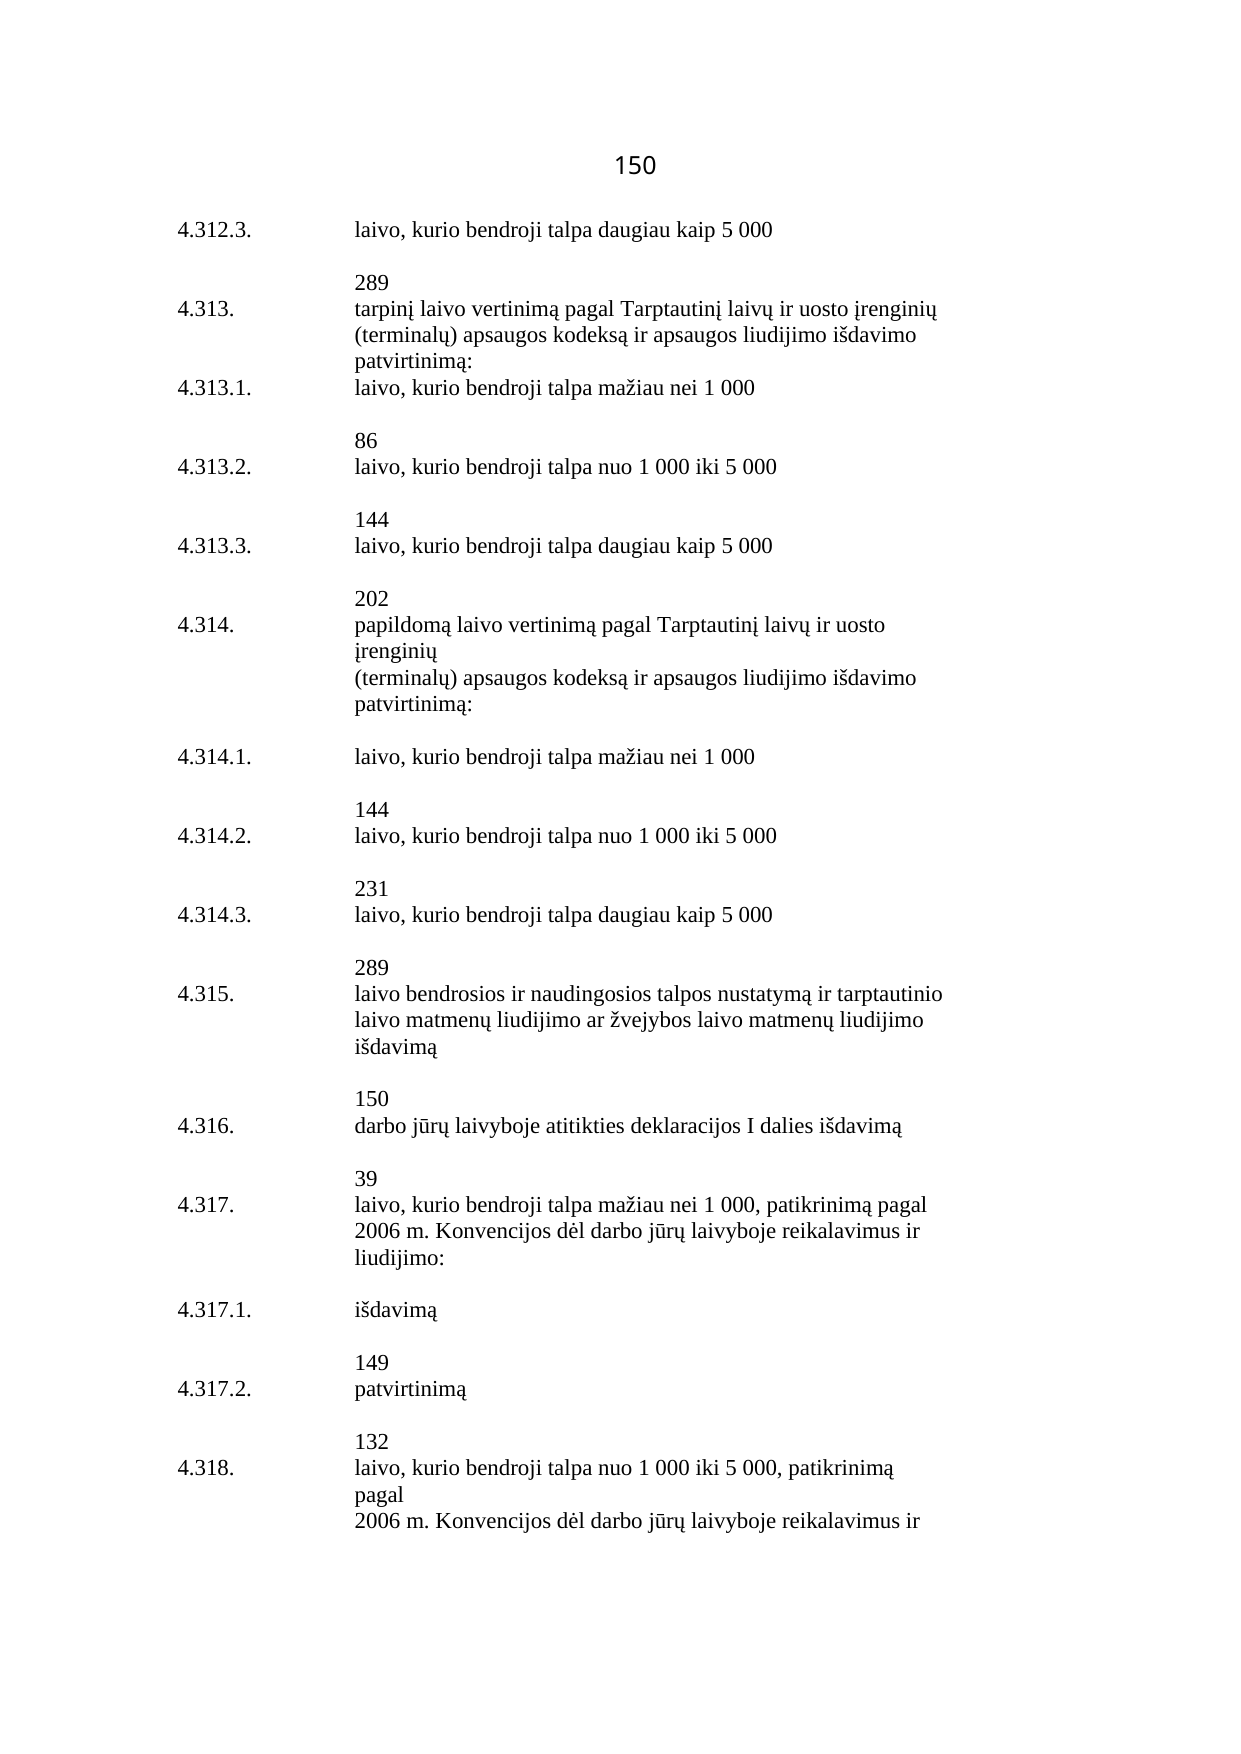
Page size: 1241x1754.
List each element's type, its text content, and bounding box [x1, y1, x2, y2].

text 4.312.3. laivo, kurio bendroji talpa daugiau kaip 5 000 289 [177, 216, 945, 295]
text 4.313.1. laivo, kurio bendroji talpa mažiau nei 1 000 86 [177, 374, 945, 453]
text 4.313.3. laivo, kurio bendroji talpa daugiau kaip 5 000 202 [177, 532, 945, 611]
text 4.313. tarpinį laivo vertinimą pagal Tarptautinį laivų ir uosto įrenginių [177, 295, 945, 321]
text 2006 m. Konvencijos dėl darbo jūrų laivyboje reikalavimus ir [354, 1217, 945, 1244]
text 4.317.1. išdavimą 149 [177, 1296, 945, 1375]
text laivo matmenų liudijimo ar žvejybos laivo matmenų liudijimo [354, 1006, 945, 1033]
text išdavimą 150 [354, 1033, 945, 1112]
text (terminalų) apsaugos kodeksą ir apsaugos liudijimo išdavimo [354, 321, 945, 348]
text 4.318. laivo, kurio bendroji talpa nuo 1 000 iki 5 000, patikrinimą pagal [177, 1454, 945, 1507]
text 4.314.2. laivo, kurio bendroji talpa nuo 1 000 iki 5 000 231 [177, 822, 945, 901]
text patvirtinimą: [354, 348, 945, 374]
text liudijimo: [354, 1244, 945, 1296]
text 4.314. papildomą laivo vertinimą pagal Tarptautinį laivų ir uosto įrenginių [177, 611, 945, 664]
text patvirtinimą: [354, 690, 945, 743]
text 4.314.3. laivo, kurio bendroji talpa daugiau kaip 5 000 289 [177, 901, 945, 980]
text 4.317. laivo, kurio bendroji talpa mažiau nei 1 000, patikrinimą pagal [177, 1191, 945, 1217]
text (terminalų) apsaugos kodeksą ir apsaugos liudijimo išdavimo [354, 664, 945, 690]
text 2006 m. Konvencijos dėl darbo jūrų laivyboje reikalavimus ir [354, 1507, 945, 1533]
text 4.314.1. laivo, kurio bendroji talpa mažiau nei 1 000 144 [177, 743, 945, 822]
text 4.315. laivo bendrosios ir naudingosios talpos nustatymą ir tarptautinio [177, 980, 945, 1006]
text 4.313.2. laivo, kurio bendroji talpa nuo 1 000 iki 5 000 144 [177, 453, 945, 532]
text 4.317.2. patvirtinimą 132 [177, 1375, 945, 1454]
text 4.316. darbo jūrų laivyboje atitikties deklaracijos I dalies išdavimą 39 [177, 1112, 945, 1191]
